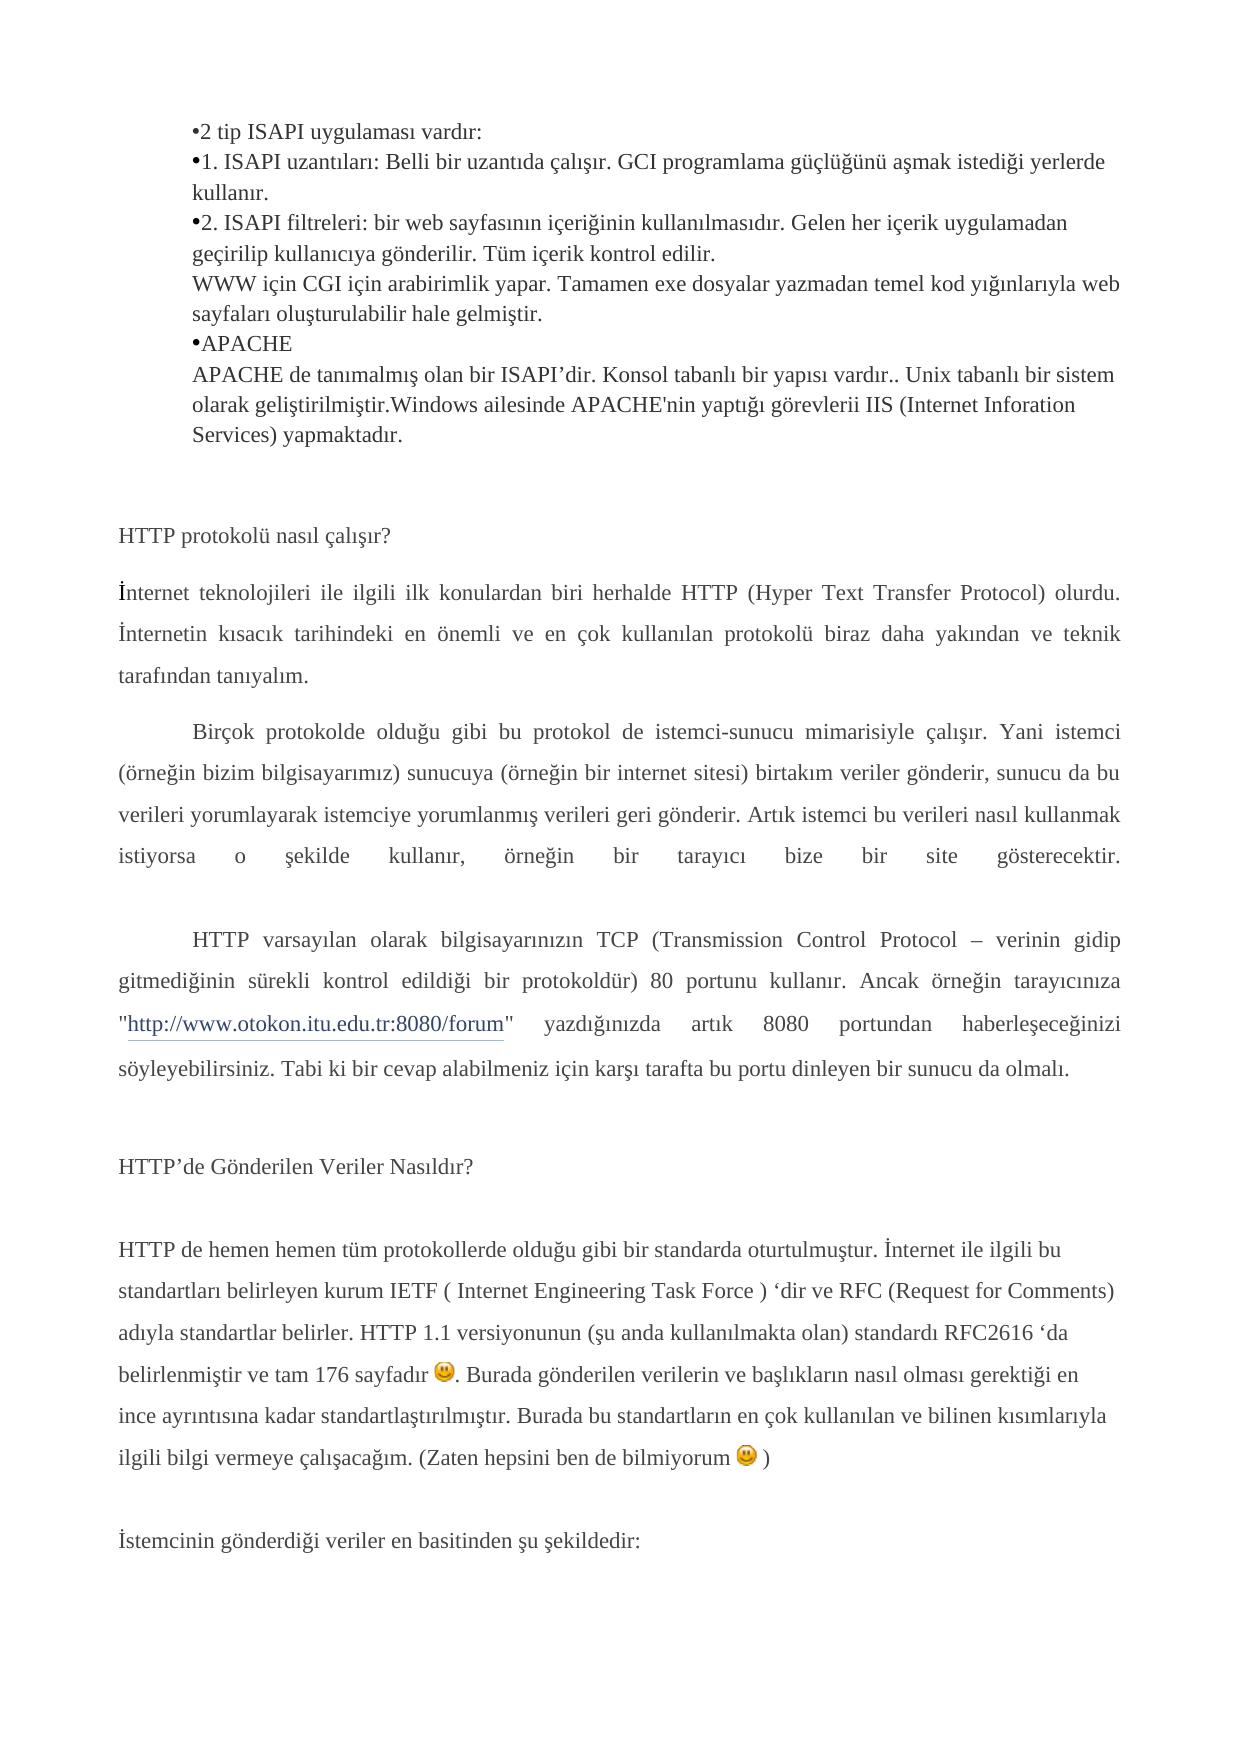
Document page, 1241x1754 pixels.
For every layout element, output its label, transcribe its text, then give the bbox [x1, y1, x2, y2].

picture [434, 1362, 455, 1382]
picture [736, 1445, 757, 1466]
list APACHE APACHE de tanımalmış olan bir ISAPI’dir. Konsol tabanlı bir yapısı vardır.. Unix tabanlı bir sistem olarak geliştirilmiştir.Windows ailesinde APACHE'nin yaptığı görevlerii IIS (Internet Inforation Services) yapmaktadır. [118, 330, 1122, 448]
text HTTP’de Gönderilen Veriler Nasıldır? HTTP de hemen hemen tüm protokollerde olduğu gibi bir standarda oturtulmuştur. İnternet ile ilgili bu standartları belirleyen kurum IETF ( Internet Engineering Task Force ) ‘dir ve RFC (Request for Comments) adıyla standartlar belirler. HTTP 1.1 versiyonunun (şu anda kullanılmakta olan) standardı RFC2616 ‘da belirlenmiştir ve tam 176 sayfadır . Burada gönderilen verilerin ve başlıkların nasıl olması gerektiği en ince ayrıntısına kadar standartlaştırılmıştır. Burada bu standartların en çok kullanılan ve bilinen kısımlarıyla ilgili bilgi vermeye çalışacağım. (Zaten hepsini ben de bilmiyorum ) İstemcinin gönderdiği veriler en basitinden şu şekildedir: [118, 1111, 1122, 1595]
text HTTP protokolü nasıl çalışır? [118, 522, 1122, 549]
list 2. ISAPI filtreleri: bir web sayfasının içeriğinin kullanılmasıdır. Gelen her içerik uygulamadan geçirilip kullanıcıya gönderilir. Tüm içerik kontrol edilir. WWW için CGI için arabirimlik yapar. Tamamen exe dosyalar yazmadan temel kod yığınlarıyla web sayfaları oluşturulabilir hale gelmiştir. [118, 209, 1122, 327]
list 1. ISAPI uzantıları: Belli bir uzantıda çalışır. GCI programlama güçlüğünü aşmak istediği yerlerde kullanır. [118, 148, 1122, 205]
text Birçok protokolde olduğu gibi bu protokol de istemci-sunucu mimarisiyle çalışır. Yani istemci (örneğin bizim bilgisayarımız) sunucuya (örneğin bir internet sitesi) birtakım veriler gönderir, sunucu da bu verileri yorumlayarak istemciye yorumlanmış verileri geri gönderir. Artık istemci bu verileri nasıl kullanmak istiyorsa o şekilde kullanır, örneğin bir tarayıcı bize bir site gösterecektir. HTTP varsayılan olarak bilgisayarınızın TCP (Transmission Control Protocol – verinin gidip gitmediğinin sürekli kontrol edildiği bir protokoldür) 80 portunu kullanır. Ancak örneğin tarayıcınıza "http://www.otokon.itu.edu.tr:8080/forum" yazdığınızda artık 8080 portundan haberleşeceğinizi söyleyebilirsiniz. Tabi ki bir cevap alabilmeniz için karşı tarafta bu portu dinleyen bir sunucu da olmalı. [118, 718, 1122, 1081]
list 2 tip ISAPI uygulaması vardır: [118, 118, 1122, 144]
text İnternet teknolojileri ile ilgili ilk konulardan biri herhalde HTTP (Hyper Text Transfer Protocol) olurdu. İnternetin kısacık tarihindeki en önemli ve en çok kullanılan protokolü biraz daha yakından ve teknik tarafından tanıyalım. [118, 578, 1122, 688]
